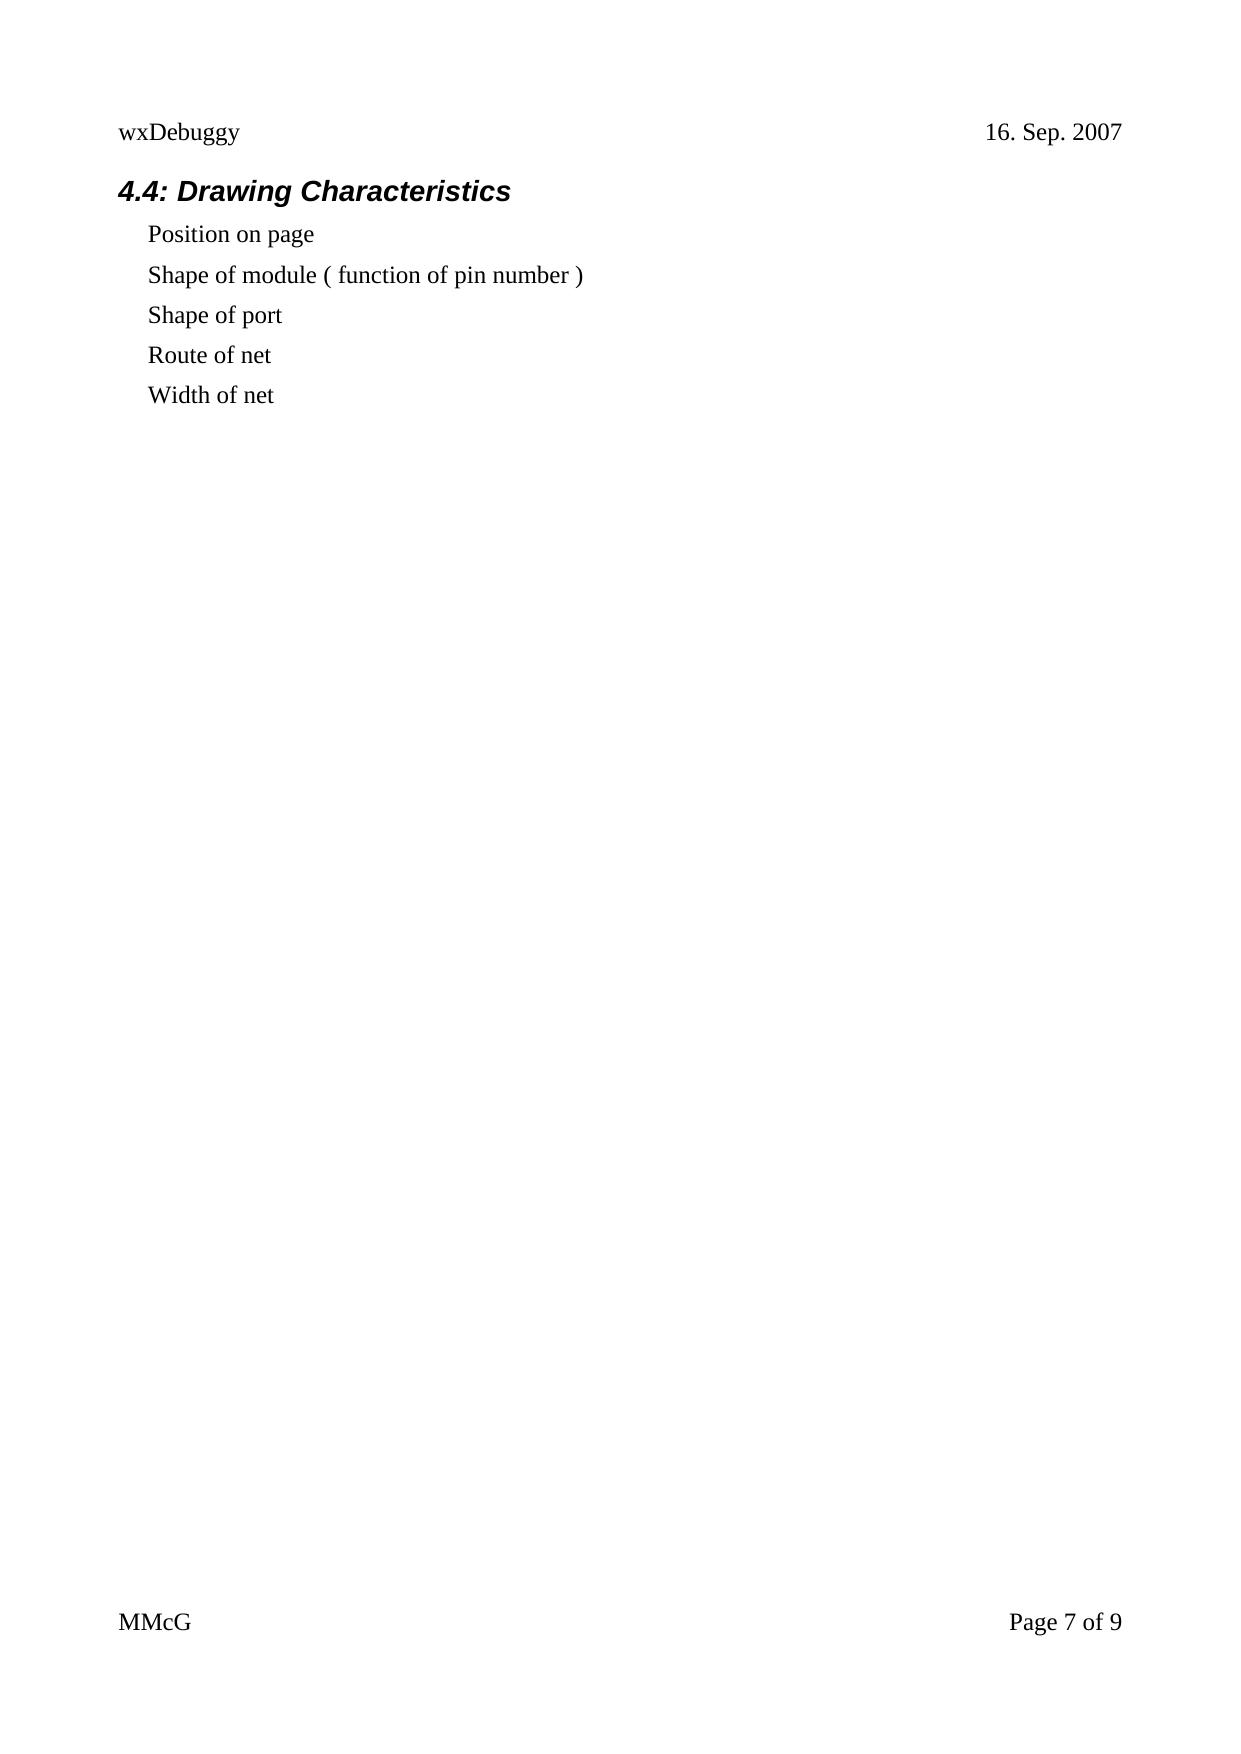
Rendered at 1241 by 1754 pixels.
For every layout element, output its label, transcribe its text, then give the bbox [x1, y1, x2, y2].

text Width of net [118, 381, 1122, 409]
text Route of net [118, 341, 1122, 369]
text Shape of port [118, 301, 1122, 329]
subtitle Drawing Characteristics [118, 175, 1122, 208]
text Position on page [118, 221, 1122, 248]
text Shape of module ( function of pin number ) [118, 261, 1122, 288]
